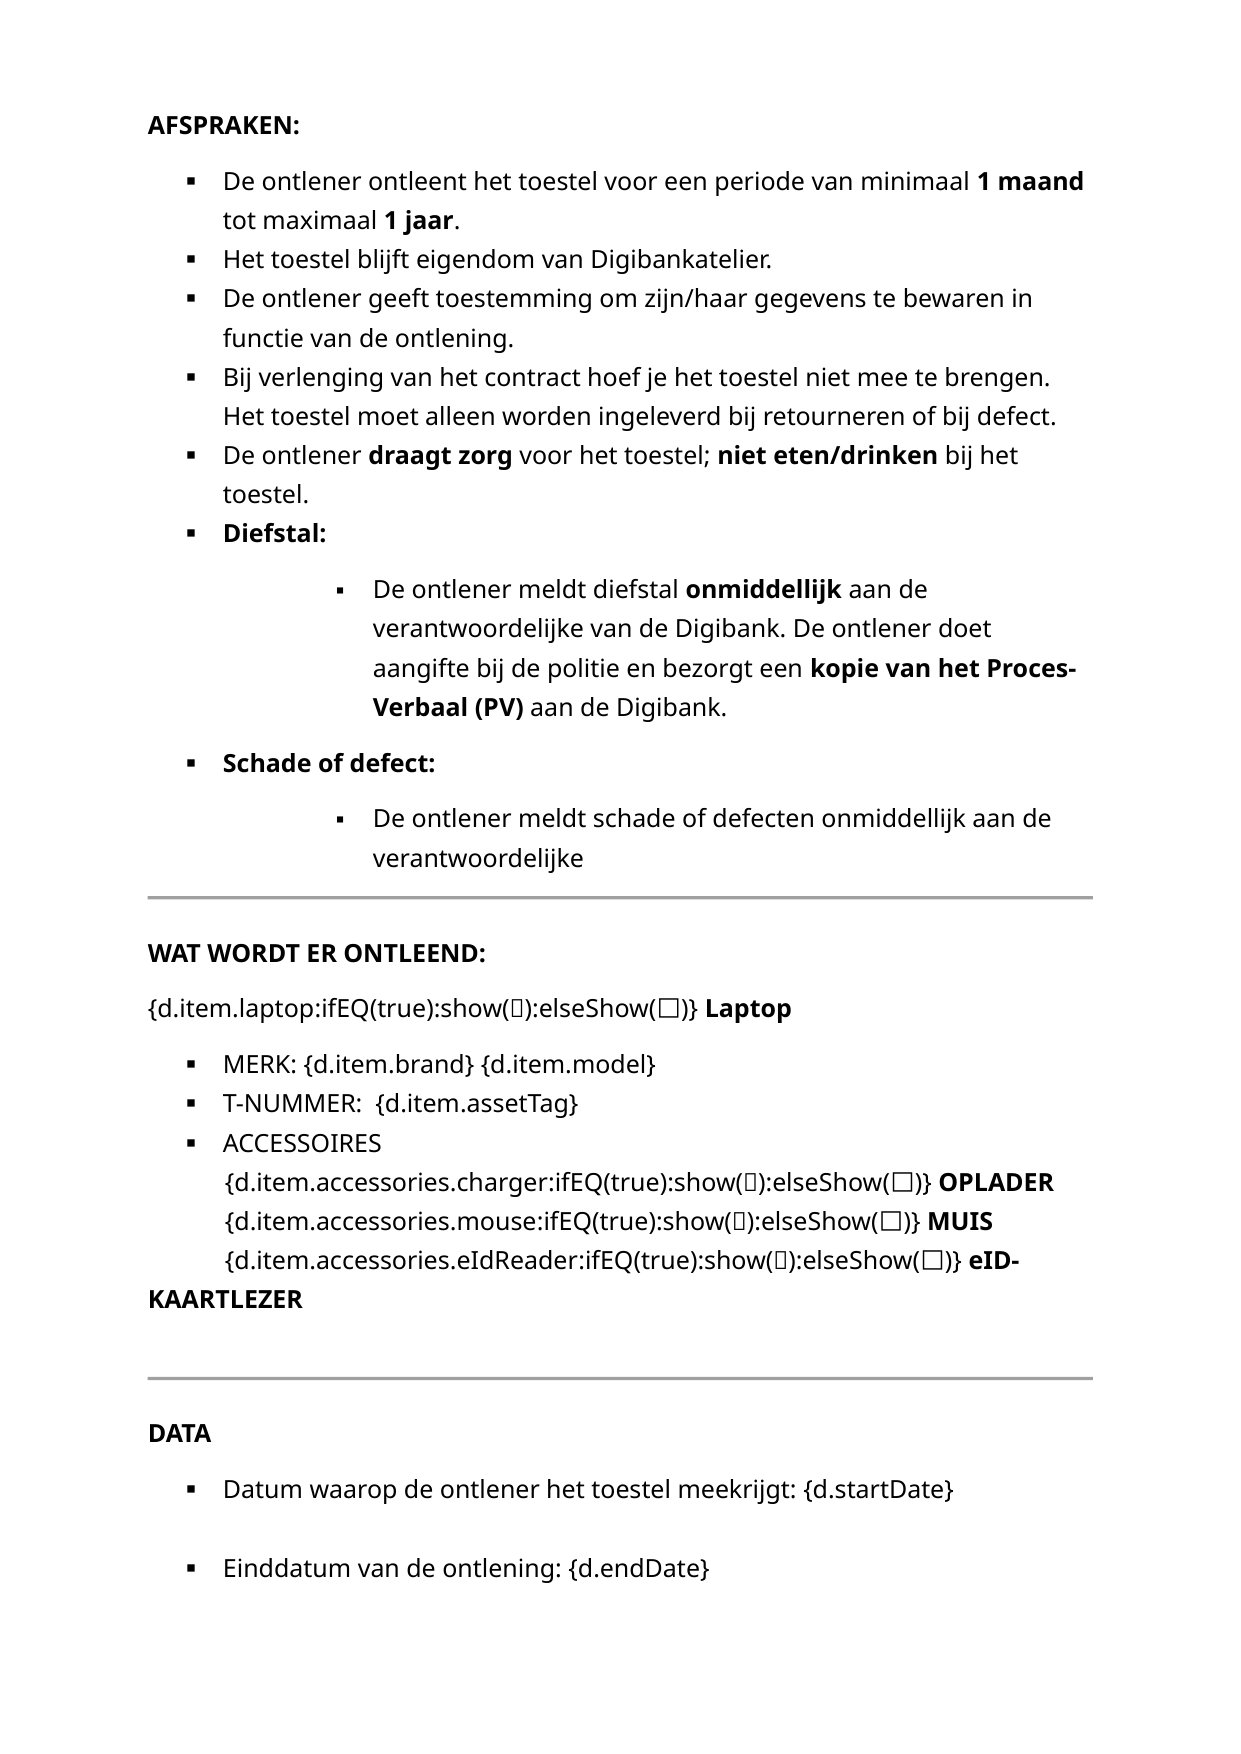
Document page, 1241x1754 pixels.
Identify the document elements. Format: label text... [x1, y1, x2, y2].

list Bij verlenging van het contract hoef je het toestel niet mee te brengen. Het toestel moet alleen worden ingeleverd bij retourneren of bij defect. [185, 359, 1093, 433]
text WAT WORDT ER ONTLEEND: [148, 900, 1093, 969]
list {d.item.accessories.charger:ifEQ(true):show(✅):elseShow(⬜️)} OPLADER {d.item.accessories.mouse:ifEQ(true):show(✅):elseShow(⬜️)} MUIS {d.item.accessories.eIdReader:ifEQ(true):show(✅):elseShow(⬜️)} eID-KAARTLEZER [148, 1164, 1093, 1355]
list MERK: {d.item.brand} {d.item.model} [185, 1047, 1093, 1081]
list T-NUMMER: {d.item.assetTag} [185, 1086, 1093, 1120]
text DATA [148, 1381, 1093, 1450]
text {d.item.laptop:ifEQ(true):show(✅):elseShow(⬜️)} Laptop [148, 991, 1093, 1025]
list Schade of defect: [185, 745, 1093, 779]
list Diefstal: [185, 516, 1093, 550]
list De ontlener meldt schade of defecten onmiddellijk aan de verantwoordelijke [335, 801, 1093, 874]
list ACCESSOIRES [185, 1125, 1093, 1159]
list De ontlener draagt zorg voor het toestel; niet eten/drinken bij het toestel. [185, 438, 1093, 511]
text AFSPRAKEN: [148, 108, 1093, 142]
list De ontlener ontleent het toestel voor een periode van minimaal 1 maand tot maximaal 1 jaar. [185, 164, 1093, 237]
list De ontlener meldt diefstal onmiddellijk aan de verantwoordelijke van de Digibank. De ontlener doet aangifte bij de politie en bezorgt een kopie van het Proces-Verbaal (PV) aan de Digibank. [335, 572, 1093, 723]
list Einddatum van de ontlening: {d.endDate} [185, 1550, 1093, 1584]
list Datum waarop de ontlener het toestel meekrijgt: {d.startDate} [185, 1472, 1093, 1545]
list De ontlener geeft toestemming om zijn/haar gegevens te bewaren in functie van de ontlening. [185, 281, 1093, 354]
list Het toestel blijft eigendom van Digibankatelier. [185, 242, 1093, 276]
